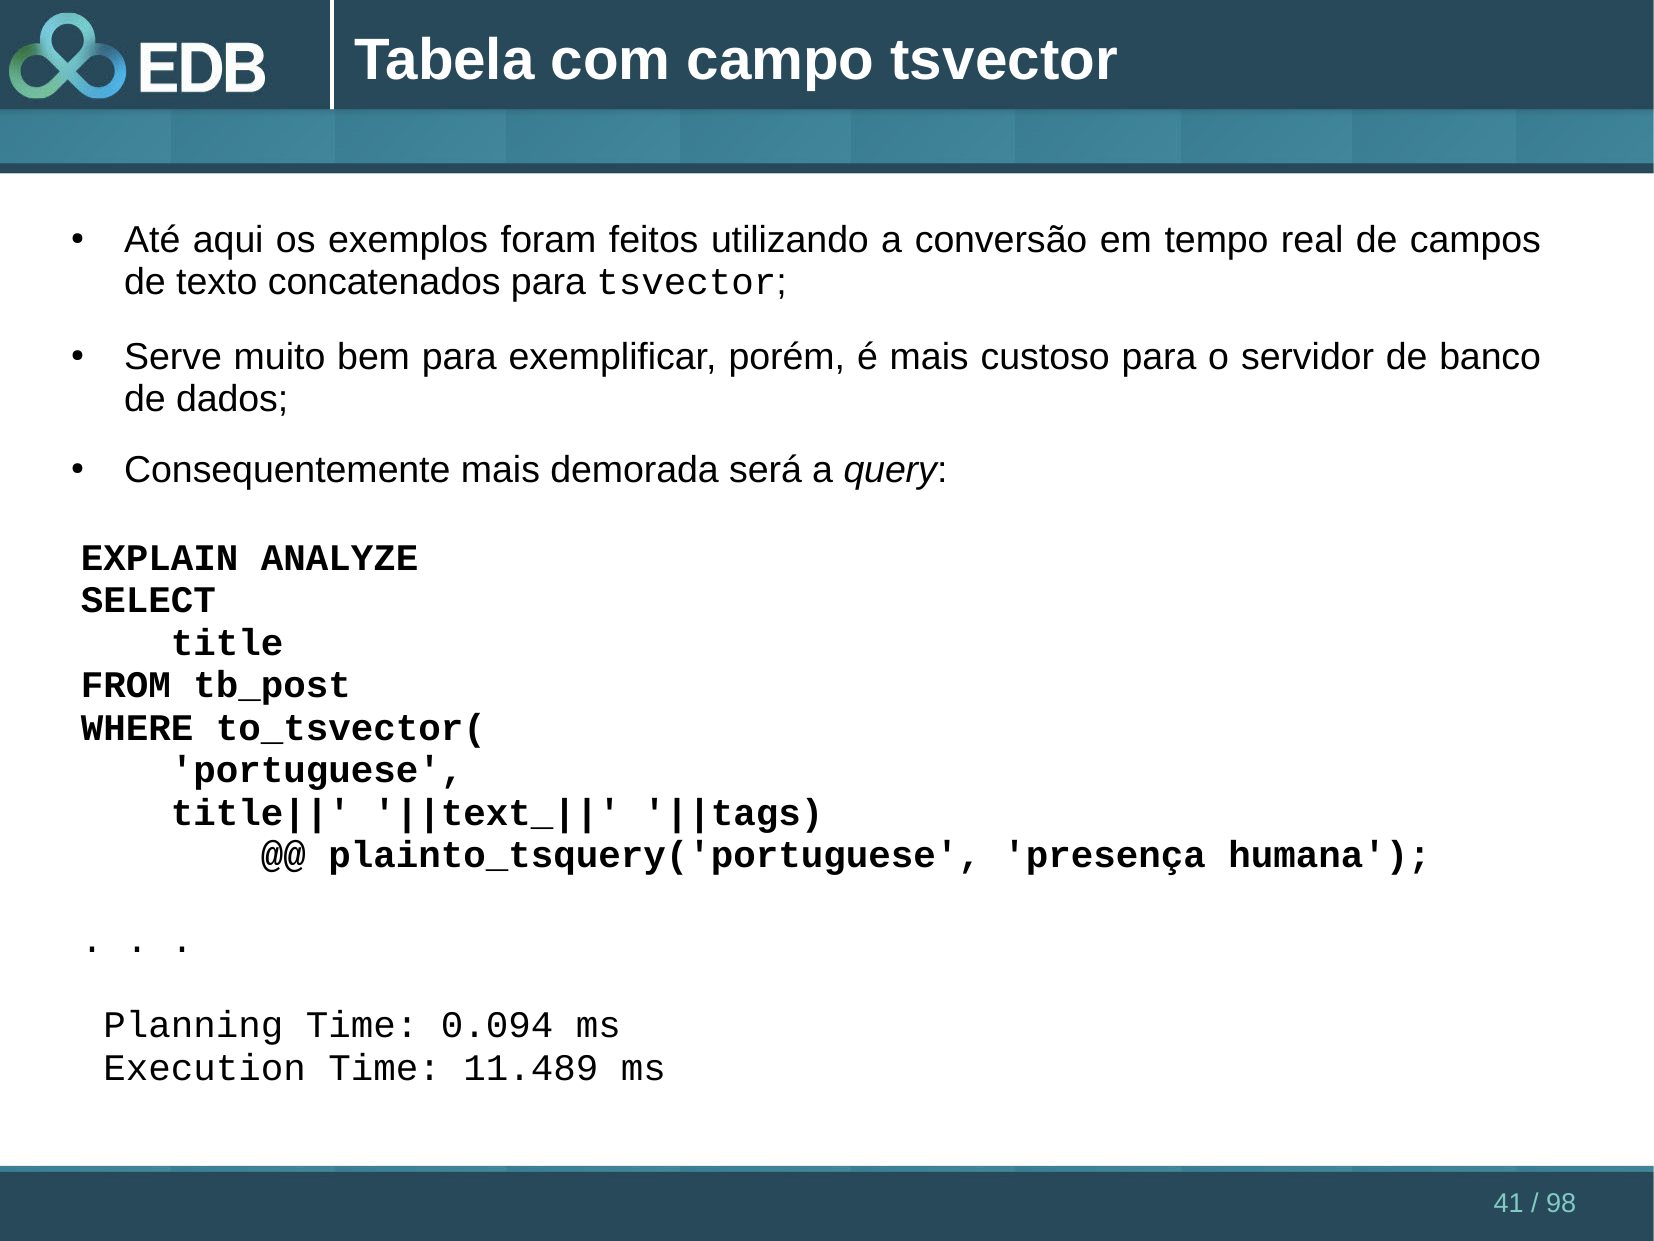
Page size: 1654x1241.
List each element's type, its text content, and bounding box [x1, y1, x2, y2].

text_box EXPLAIN ANALYZE SELECT title FROM tb_post WHERE to_tsvector( 'portuguese', title||' '||text_||' '||tags) @@ plainto_tsquery('portuguese', 'presença humana'); . . . Planning Time: 0.094 ms Execution Time: 11.489 ms [66, 531, 1447, 1100]
title Tabela com campo tsvector [354, 0, 1625, 125]
list Até aqui os exemplos foram feitos utilizando a conversão em tempo real de campos de texto concatenados para tsvector; Serve muito bem para exemplificar, porém, é mais custoso para o servidor de banco de dados; Consequentemente mais demorada será a query: [53, 218, 1542, 491]
picture [0, 0, 1654, 1241]
